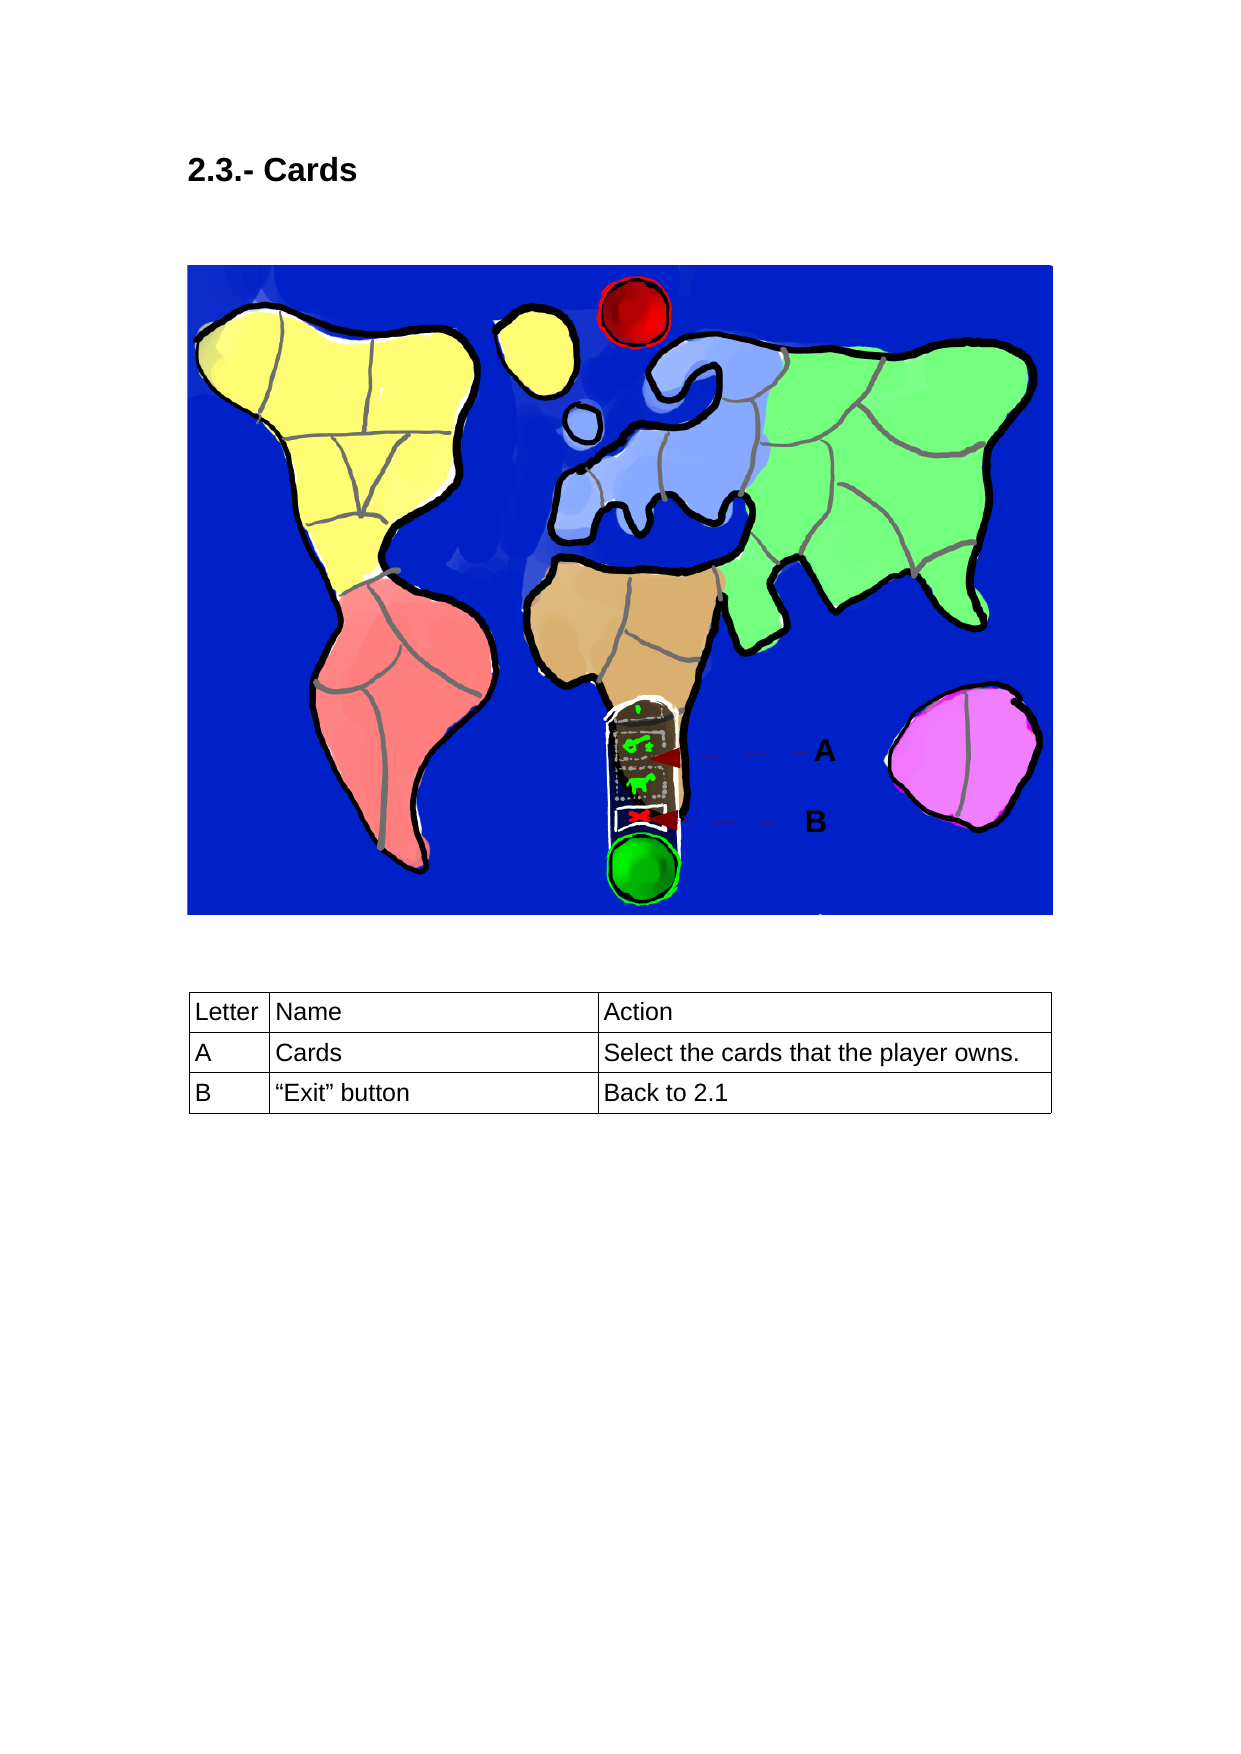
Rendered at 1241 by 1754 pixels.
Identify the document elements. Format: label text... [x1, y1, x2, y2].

table_header Letter [190, 993, 269, 1032]
table_header Action [599, 993, 1051, 1032]
table_cell Select the cards that the player owns. [599, 1033, 1051, 1072]
picture [187, 265, 1053, 915]
table_cell A [190, 1033, 269, 1072]
table_cell Cards [270, 1033, 598, 1072]
table_header Name [270, 993, 598, 1032]
table_cell B [190, 1073, 269, 1112]
text 2.3.- Cards [187, 150, 1053, 188]
table_cell Back to 2.1 [599, 1073, 1051, 1112]
table_cell “Exit” button [270, 1073, 598, 1112]
